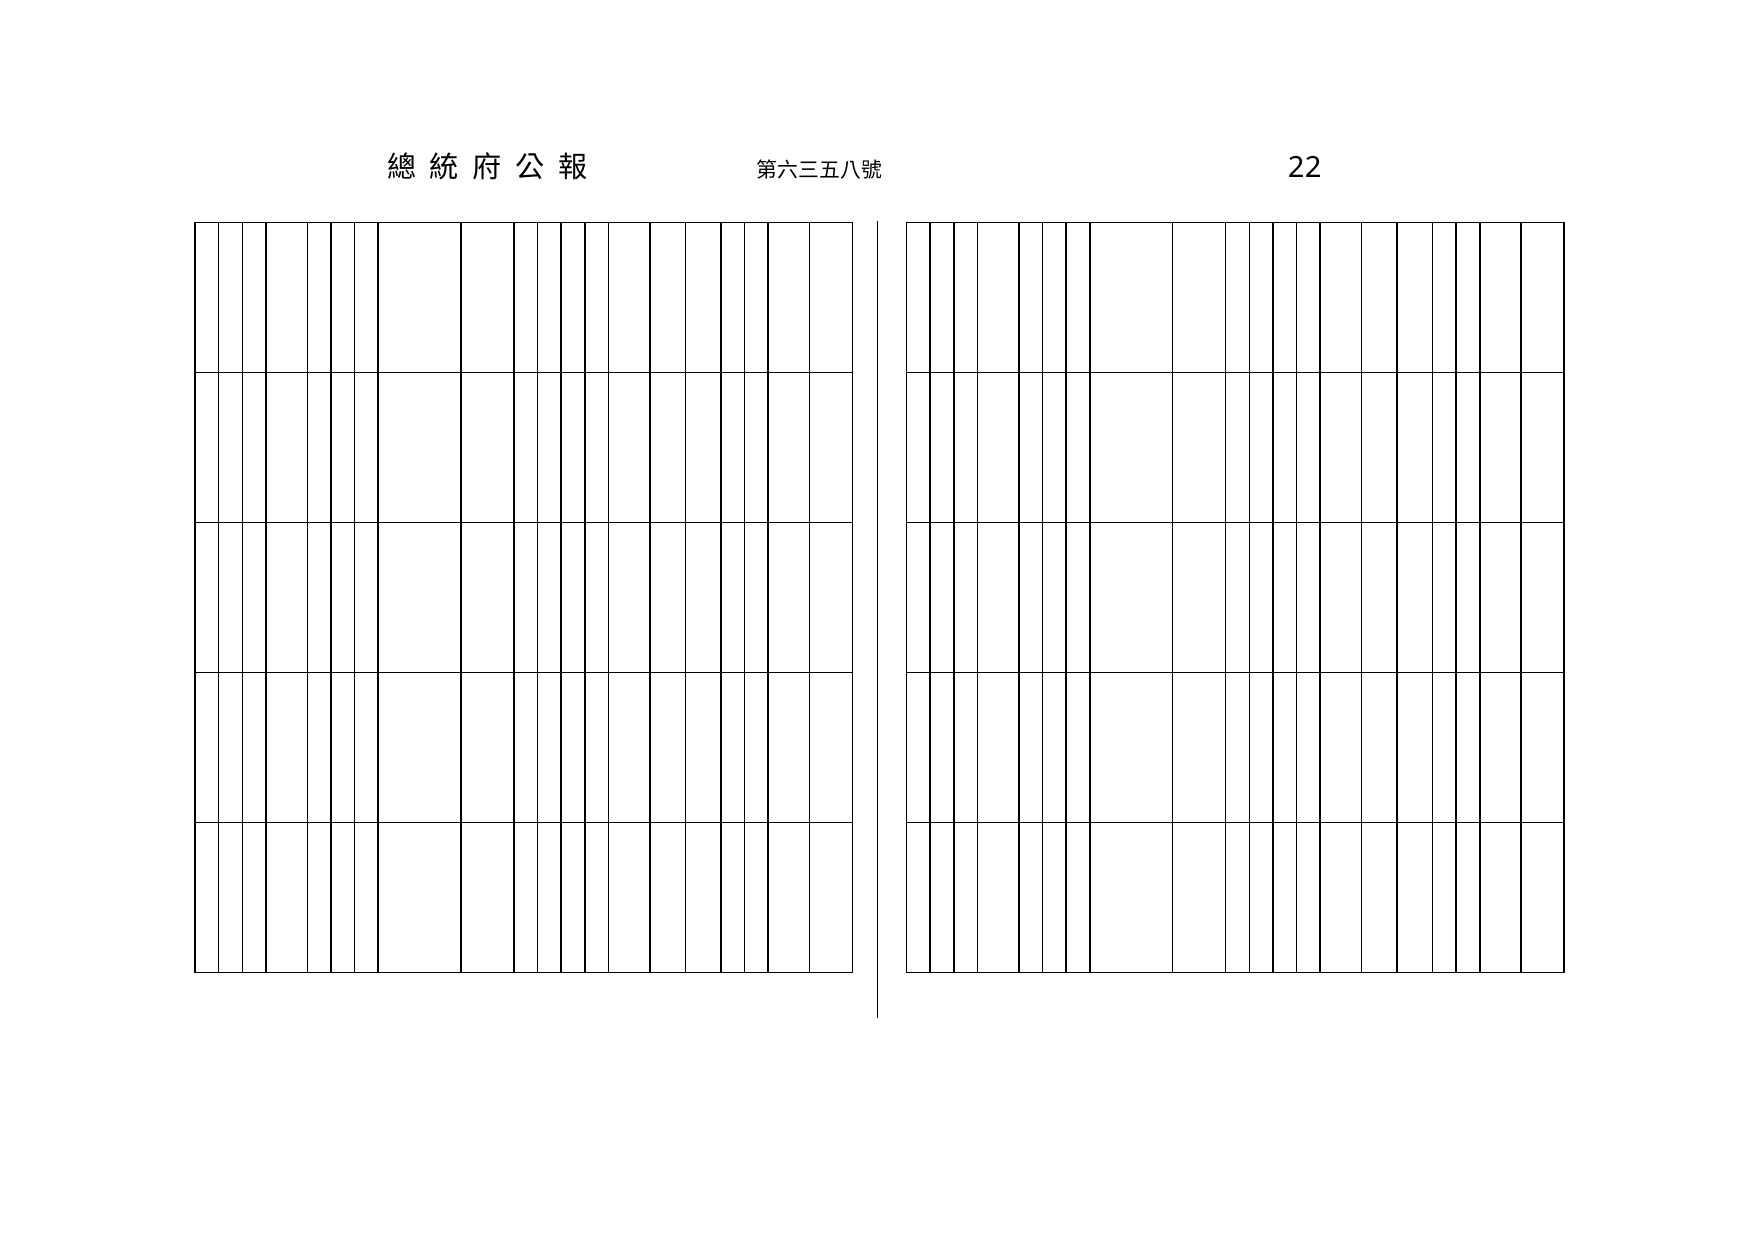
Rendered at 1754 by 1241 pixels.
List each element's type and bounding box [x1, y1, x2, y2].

table_cell [538, 673, 560, 822]
table_header [462, 223, 513, 372]
table_cell [538, 823, 560, 972]
table_cell [686, 523, 720, 672]
table_cell [1321, 373, 1361, 522]
table_cell [1481, 523, 1520, 672]
table_cell [931, 523, 953, 672]
table_cell [308, 523, 330, 672]
table_header [196, 223, 218, 372]
table_cell [769, 523, 809, 672]
table_cell [355, 673, 377, 822]
table_cell [1522, 523, 1563, 672]
table_cell [1433, 523, 1455, 672]
table_cell [332, 823, 354, 972]
table_header [538, 223, 560, 372]
table_cell [931, 373, 953, 522]
table_cell [1091, 223, 1172, 372]
table_cell [686, 373, 720, 522]
table_cell [955, 823, 977, 972]
table_cell [1226, 373, 1249, 522]
table_header [745, 223, 767, 372]
table_cell [1091, 673, 1172, 822]
table_cell [515, 673, 537, 822]
table_cell [1067, 673, 1089, 822]
table_cell [1173, 223, 1225, 372]
table_cell [1091, 523, 1172, 672]
table_cell [196, 673, 218, 822]
table_cell [1398, 673, 1432, 822]
table_cell [1250, 673, 1272, 822]
table_cell [1274, 673, 1296, 822]
table_cell [1250, 523, 1272, 672]
table_cell [1398, 373, 1432, 522]
table_cell [219, 673, 242, 822]
table_cell [355, 823, 377, 972]
table_cell [1297, 523, 1319, 672]
table_cell [1067, 823, 1089, 972]
table_cell [1043, 673, 1065, 822]
table_cell [651, 673, 685, 822]
table_cell [1020, 673, 1042, 822]
table_cell [1362, 223, 1396, 372]
table_cell [1043, 823, 1065, 972]
table_cell [586, 673, 608, 822]
table_cell [609, 673, 649, 822]
table_cell [609, 823, 649, 972]
table_cell [515, 523, 537, 672]
table_cell [810, 373, 852, 522]
table_cell [978, 673, 1018, 822]
table_header [586, 223, 608, 372]
table_cell [1321, 823, 1361, 972]
table_cell [745, 673, 767, 822]
table_cell [1091, 823, 1172, 972]
table_cell [1362, 523, 1396, 672]
table_cell [907, 823, 929, 972]
table_cell [722, 523, 744, 672]
table_cell [538, 523, 560, 672]
table_cell [1020, 523, 1042, 672]
table_cell [978, 223, 1018, 372]
table_cell [1043, 373, 1065, 522]
table_cell [515, 373, 537, 522]
table_cell [931, 223, 953, 372]
table_cell [562, 673, 584, 822]
table_header [243, 223, 265, 372]
table_cell [1173, 523, 1225, 672]
table_cell [1043, 223, 1065, 372]
table_cell [745, 523, 767, 672]
table_cell [1398, 523, 1432, 672]
table_cell [243, 823, 265, 972]
table_cell [722, 823, 744, 972]
table_cell [907, 523, 929, 672]
table_cell [686, 823, 720, 972]
table_header [609, 223, 649, 372]
table_cell [1457, 373, 1479, 522]
table_header [769, 223, 809, 372]
table_cell [810, 823, 852, 972]
table_cell [332, 673, 354, 822]
table_cell [907, 673, 929, 822]
table_cell [1020, 823, 1042, 972]
table_cell [1433, 373, 1455, 522]
table_cell [1321, 673, 1361, 822]
table_cell [1457, 823, 1479, 972]
table_cell [1250, 823, 1272, 972]
table_cell [243, 373, 265, 522]
table_cell [651, 373, 685, 522]
table_header [308, 223, 330, 372]
table_header [810, 223, 852, 372]
table_cell [219, 823, 242, 972]
table_cell [1321, 523, 1361, 672]
table_cell [1362, 373, 1396, 522]
table_header [379, 223, 460, 372]
table_cell [586, 523, 608, 672]
table_cell [1321, 223, 1361, 372]
table_cell [810, 523, 852, 672]
table_cell [243, 673, 265, 822]
table_cell [1173, 673, 1225, 822]
table_cell [1274, 373, 1296, 522]
table_cell [1457, 523, 1479, 672]
table_cell [1522, 673, 1563, 822]
table_cell [1398, 223, 1432, 372]
table_cell [651, 523, 685, 672]
table_cell [1522, 223, 1563, 372]
table_header [562, 223, 584, 372]
table_header [722, 223, 744, 372]
table_cell [1481, 823, 1520, 972]
table_cell [332, 523, 354, 672]
table_cell [1362, 823, 1396, 972]
table_header [332, 223, 354, 372]
table_cell [1433, 223, 1455, 372]
table_cell [609, 523, 649, 672]
table_cell [1226, 223, 1249, 372]
table_cell [1250, 373, 1272, 522]
table_cell [196, 373, 218, 522]
table_cell [1274, 523, 1296, 672]
table_cell [1297, 373, 1319, 522]
table_cell [379, 373, 460, 522]
table_cell [562, 373, 584, 522]
table_cell [219, 523, 242, 672]
table_cell [955, 523, 977, 672]
table_cell [955, 223, 977, 372]
table_cell [1398, 823, 1432, 972]
table_cell [1522, 823, 1563, 972]
table_cell [978, 373, 1018, 522]
table_cell [586, 823, 608, 972]
table_cell [745, 823, 767, 972]
table_cell [1226, 523, 1249, 672]
table_cell [1226, 673, 1249, 822]
table_cell [462, 523, 513, 672]
table_cell [1067, 373, 1089, 522]
table_cell [1091, 373, 1172, 522]
table_cell [1433, 823, 1455, 972]
table_cell [1226, 823, 1249, 972]
table_cell [1020, 223, 1042, 372]
table_cell [562, 823, 584, 972]
table_cell [1173, 373, 1225, 522]
table_cell [267, 673, 307, 822]
table_cell [955, 673, 977, 822]
table_cell [722, 673, 744, 822]
table_cell [379, 673, 460, 822]
table_header [515, 223, 537, 372]
table_cell [196, 823, 218, 972]
table_cell [219, 373, 242, 522]
table_cell [907, 223, 929, 372]
table_cell [769, 823, 809, 972]
table_cell [1173, 823, 1225, 972]
table_cell [1457, 223, 1479, 372]
table_cell [931, 823, 953, 972]
table_cell [686, 673, 720, 822]
table_cell [651, 823, 685, 972]
table_cell [907, 373, 929, 522]
table_cell [196, 523, 218, 672]
table_cell [1297, 823, 1319, 972]
table_header [651, 223, 685, 372]
table_cell [355, 523, 377, 672]
table_cell [1067, 223, 1089, 372]
table_cell [332, 373, 354, 522]
table_header [267, 223, 307, 372]
table_cell [267, 523, 307, 672]
table_cell [562, 523, 584, 672]
table_cell [1433, 673, 1455, 822]
table_cell [931, 673, 953, 822]
table_cell [978, 823, 1018, 972]
table_cell [267, 373, 307, 522]
table_cell [243, 523, 265, 672]
table_cell [1481, 223, 1520, 372]
table_header [219, 223, 242, 372]
table_cell [267, 823, 307, 972]
table_cell [769, 373, 809, 522]
table_cell [1522, 373, 1563, 522]
table_cell [515, 823, 537, 972]
table_cell [1274, 223, 1296, 372]
table_cell [308, 823, 330, 972]
table_cell [1457, 673, 1479, 822]
table_cell [1481, 673, 1520, 822]
table_cell [1362, 673, 1396, 822]
table_cell [769, 673, 809, 822]
table_cell [810, 673, 852, 822]
table_cell [722, 373, 744, 522]
table_cell [1043, 523, 1065, 672]
table_header [686, 223, 720, 372]
table_cell [538, 373, 560, 522]
table_header [355, 223, 377, 372]
table_cell [1274, 823, 1296, 972]
table_cell [308, 673, 330, 822]
table_cell [379, 823, 460, 972]
table_cell [586, 373, 608, 522]
table_cell [462, 823, 513, 972]
table_cell [308, 373, 330, 522]
table_cell [1297, 673, 1319, 822]
table_cell [745, 373, 767, 522]
table_cell [355, 373, 377, 522]
table_cell [1067, 523, 1089, 672]
table_cell [379, 523, 460, 672]
table_cell [1020, 373, 1042, 522]
table_cell [462, 673, 513, 822]
table_cell [955, 373, 977, 522]
table_cell [978, 523, 1018, 672]
table_cell [1297, 223, 1319, 372]
table_cell [1481, 373, 1520, 522]
table_cell [462, 373, 513, 522]
table_cell [1250, 223, 1272, 372]
table_cell [609, 373, 649, 522]
